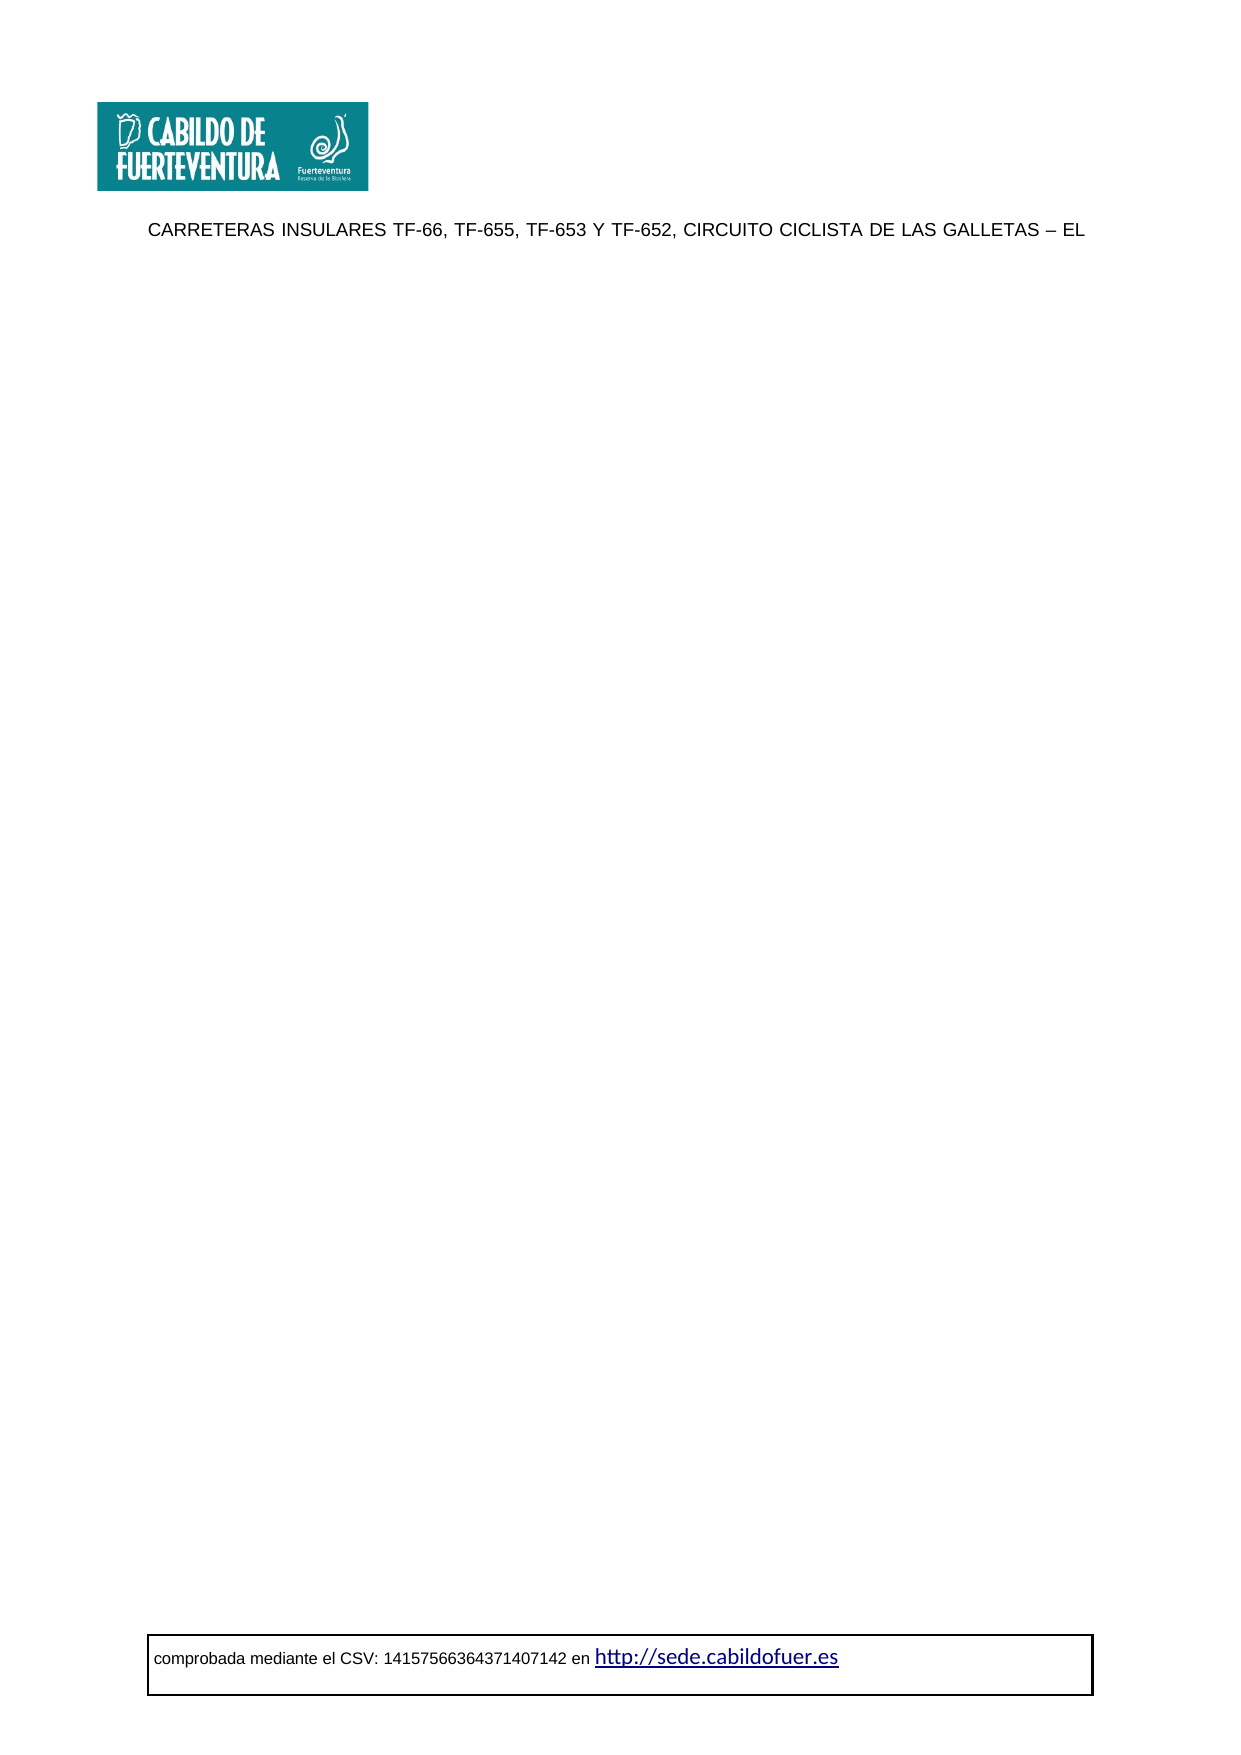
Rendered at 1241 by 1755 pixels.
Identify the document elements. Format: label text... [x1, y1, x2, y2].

text CARRETERAS INSULARES TF-66, TF-655, TF-653 Y TF-652, CIRCUITO CICLISTA DE LAS GALLETAS – EL [148, 219, 1093, 241]
